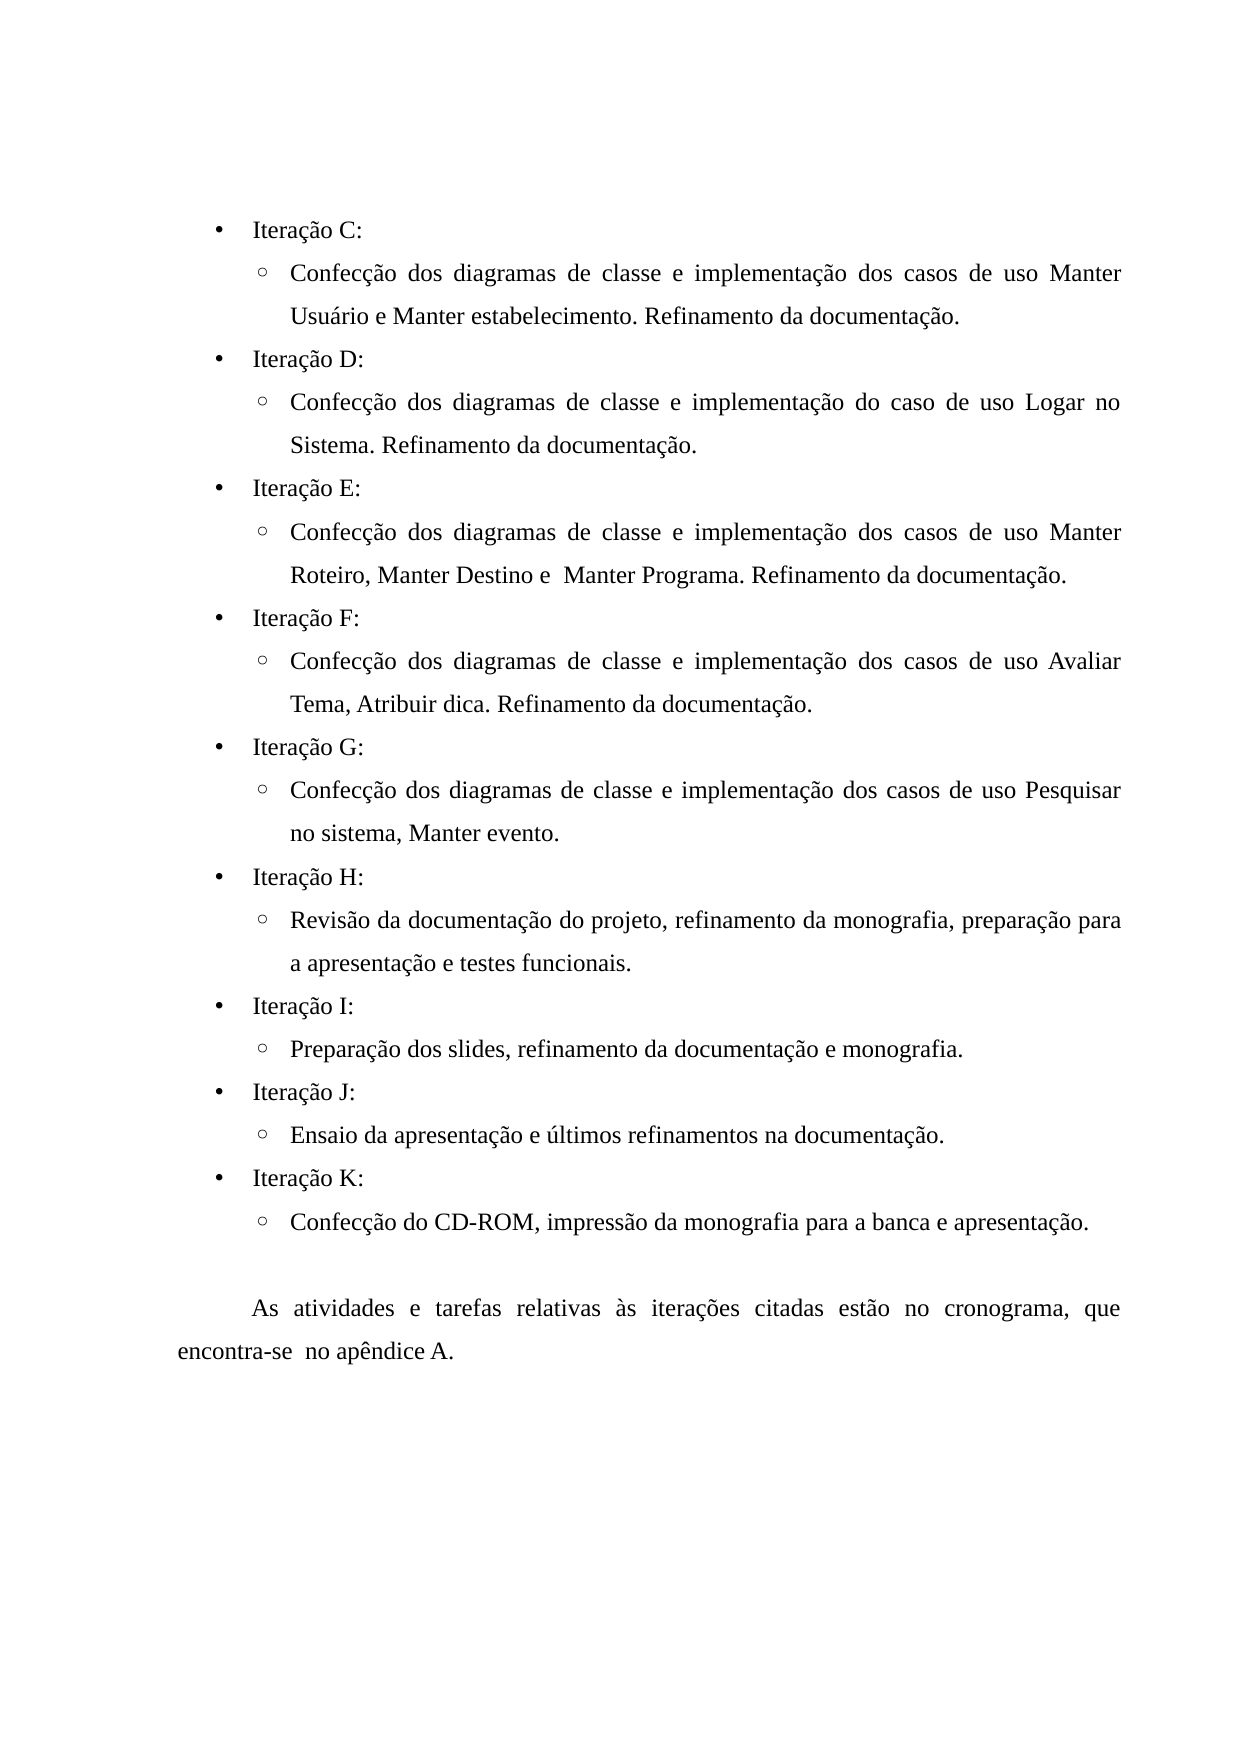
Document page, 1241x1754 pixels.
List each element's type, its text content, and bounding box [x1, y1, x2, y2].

list Confecção dos diagramas de classe e implementação do caso de uso Logar no Sistema. Refinamento da documentação. [252, 387, 1122, 459]
list Confecção dos diagramas de classe e implementação dos casos de uso Manter Roteiro, Manter Destino e Manter Programa. Refinamento da documentação. [252, 517, 1122, 588]
list Iteração F: [215, 603, 1122, 632]
list Iteração I: [215, 991, 1122, 1020]
text As atividades e tarefas relativas às iterações citadas estão no cronograma, que encontra-se no apêndice A. [177, 1293, 1122, 1365]
list Revisão da documentação do projeto, refinamento da monografia, preparação para a apresentação e testes funcionais. [252, 905, 1122, 977]
list Ensaio da apresentação e últimos refinamentos na documentação. [252, 1120, 1122, 1149]
list Confecção dos diagramas de classe e implementação dos casos de uso Pesquisar no sistema, Manter evento. [252, 775, 1122, 847]
list Preparação dos slides, refinamento da documentação e monografia. [252, 1034, 1122, 1063]
list Iteração J: [215, 1077, 1122, 1106]
list Iteração G: [215, 732, 1122, 761]
list Iteração D: [215, 344, 1122, 373]
list Iteração E: [215, 473, 1122, 502]
list Iteração K: [215, 1163, 1122, 1192]
list Confecção dos diagramas de classe e implementação dos casos de uso Avaliar Tema, Atribuir dica. Refinamento da documentação. [252, 646, 1122, 718]
list Confecção do CD-ROM, impressão da monografia para a banca e apresentação. [252, 1207, 1122, 1235]
list Confecção dos diagramas de classe e implementação dos casos de uso Manter Usuário e Manter estabelecimento. Refinamento da documentação. [252, 258, 1122, 330]
list Iteração C: [215, 215, 1122, 243]
list Iteração H: [215, 862, 1122, 890]
